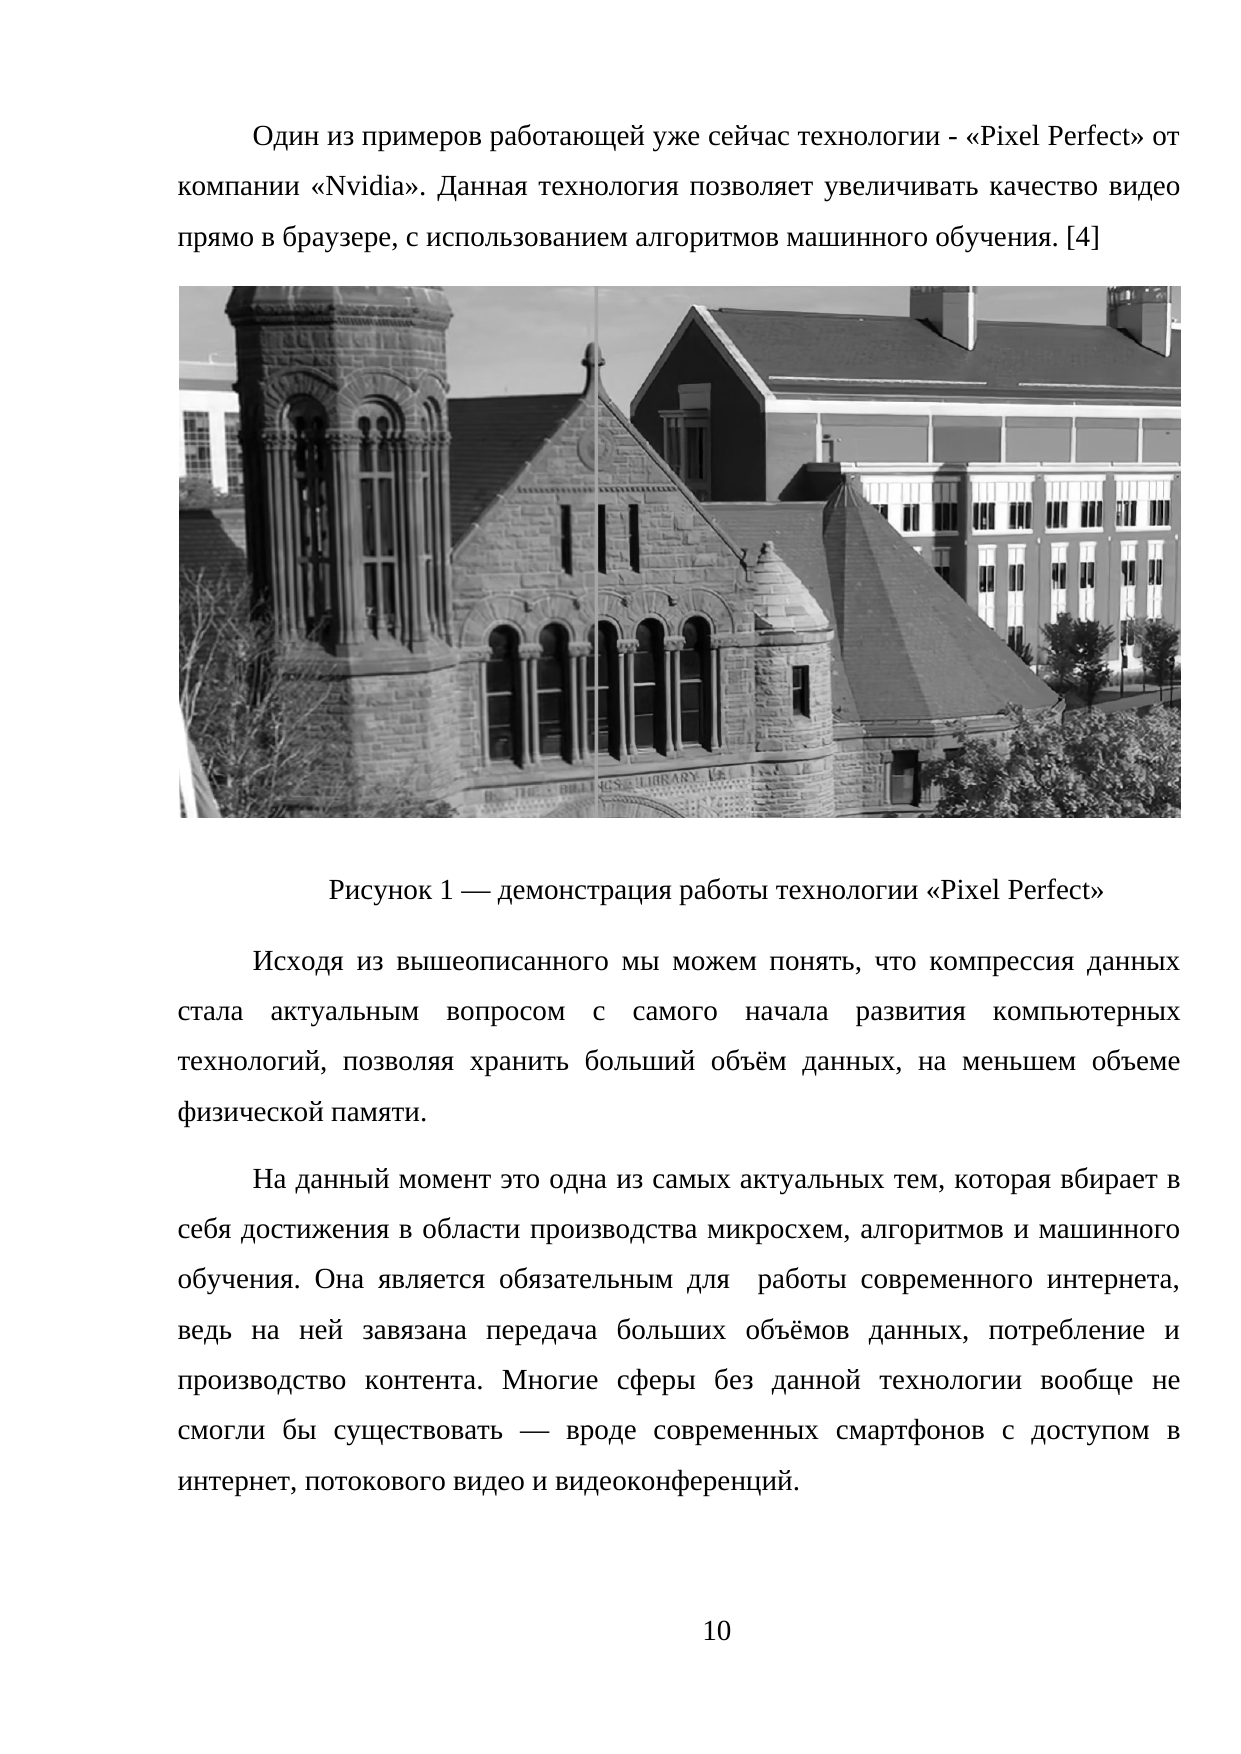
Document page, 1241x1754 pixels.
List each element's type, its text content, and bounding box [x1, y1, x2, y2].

text Исходя из вышеописанного мы можем понять, что компрессия данных стала актуальным вопросом с самого начала развития компьютерных технологий, позволяя хранить больший объём данных, на меньшем объеме физической памяти. [177, 943, 1181, 1127]
subtitle Рисунок 1 — демонстрация работы технологии «Pixel Perfect» [177, 818, 1181, 905]
text Один из примеров работающей уже сейчас технологии - «Pixel Perfect» от компании «Nvidia». Данная технология позволяет увеличивать качество видео прямо в браузере, с использованием алгоритмов машинного обучения. [4] [177, 118, 1181, 252]
text На данный момент это одна из самых актуальных тем, которая вбирает в себя достижения в области производства микросхем, алгоритмов и машинного обучения. Она является обязательным для работы современного интернета, ведь на ней завязана передача больших объёмов данных, потребление и производство контента. Многие сферы без данной технологии вообще не смогли бы существовать — вроде современных смартфонов с доступом в интернет, потокового видео и видеоконференций. [177, 1161, 1181, 1496]
picture [177, 285, 1182, 818]
